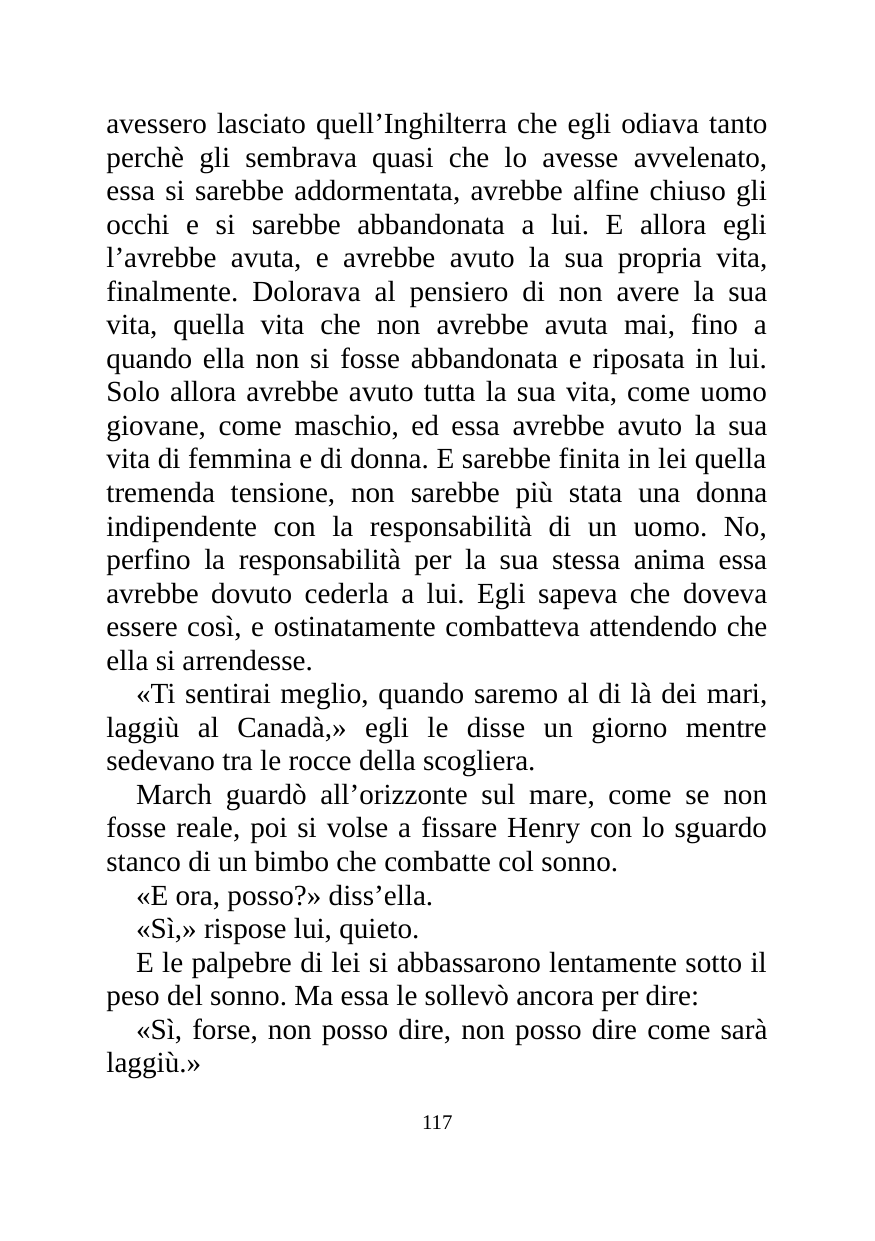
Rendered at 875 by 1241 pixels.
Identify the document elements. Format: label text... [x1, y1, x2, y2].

text avessero lasciato quell’Inghilterra che egli odiava tanto perchè gli sembrava quasi che lo avesse avvelenato, essa si sarebbe addormentata, avrebbe alfine chiuso gli occhi e si sarebbe abbandonata a lui. E allora egli l’avrebbe avuta, e avrebbe avuto la sua propria vita, finalmente. Dolorava al pensiero di non avere la sua vita, quella vita che non avrebbe avuta mai, fino a quando ella non si fosse abbandonata e riposata in lui. Solo allora avrebbe avuto tutta la sua vita, come uomo giovane, come maschio, ed essa avrebbe avuto la sua vita di femmina e di donna. E sarebbe finita in lei quella tremenda tensione, non sarebbe più stata una donna indipendente con la responsabilità di un uomo. No, perfino la responsabilità per la sua stessa anima essa avrebbe dovuto cederla a lui. Egli sapeva che doveva essere così, e ostinatamente combatteva attendendo che ella si arrendesse. [106, 106, 768, 676]
text «Sì,» rispose lui, quieto. [106, 911, 768, 945]
text «Sì, forse, non posso dire, non posso dire come sarà laggiù.» [106, 1012, 768, 1079]
text «E ora, posso?» diss’ella. [106, 878, 768, 911]
text E le palpebre di lei si abbassarono lentamente sotto il peso del sonno. Ma essa le sollevò ancora per dire: [106, 945, 768, 1012]
text «Ti sentirai meglio, quando saremo al di là dei mari, laggiù al Canadà,» egli le disse un giorno mentre sedevano tra le rocce della scogliera. [106, 676, 768, 777]
text March guardò all’orizzonte sul mare, come se non fosse reale, poi si volse a fissare Henry con lo sguardo stanco di un bimbo che combatte col sonno. [106, 777, 768, 878]
